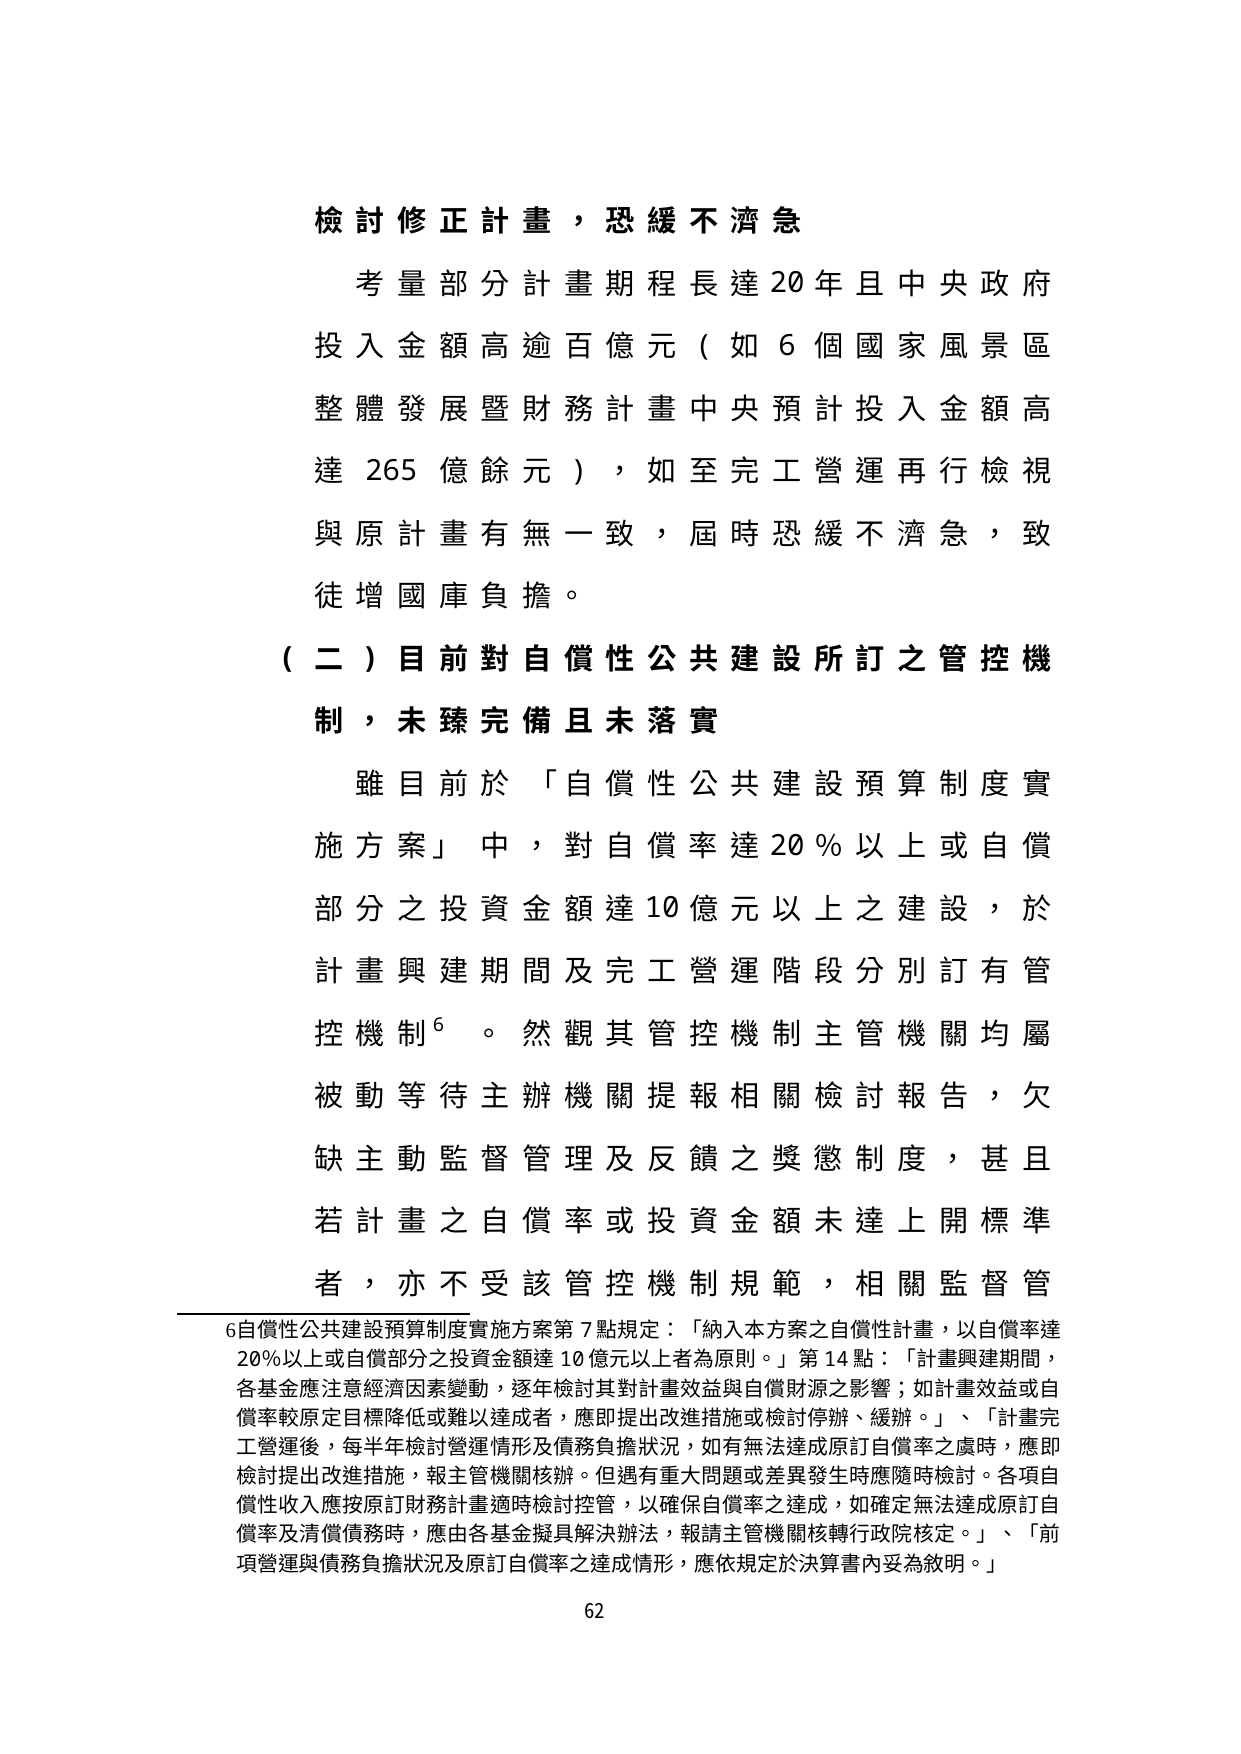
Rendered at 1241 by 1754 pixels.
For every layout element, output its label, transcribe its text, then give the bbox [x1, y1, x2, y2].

text 檢討修正計畫，恐緩不濟急 [242, 177, 1058, 240]
text 考量部分計畫期程長達20年且中央政府投入金額高逾百億元(如6個國家風景區整體發展暨財務計畫中央預計投入金額高達265億餘元)，如至完工營運再行檢視與原計畫有無一致，屆時恐緩不濟急，致徒增國庫負擔。 [271, 240, 1058, 615]
text 自償性公共建設預算制度實施方案第7點規定：「納入本方案之自償性計畫，以自償率達20％以上或自償部分之投資金額達10億元以上者為原則。」第14點：「計畫興建期間，各基金應注意經濟因素變動，逐年檢討其對計畫效益與自償財源之影響；如計畫效益或自償率較原定目標降低或難以達成者，應即提出改進措施或檢討停辦、緩辦。」、「計畫完工營運後，每半年檢討營運情形及債務負擔狀況，如有無法達成原訂自償率之虞時，應即檢討提出改進措施，報主管機關核辦。但遇有重大問題或差異發生時應隨時檢討。各項自償性收入應按原訂財務計畫適時檢討控管，以確保自償率之達成，如確定無法達成原訂自償率及清償債務時，應由各基金擬具解決辦法，報請主管機關核轉行政院核定。」、「前項營運與債務負擔狀況及原訂自償率之達成情形，應依規定於決算書內妥為敘明。」 [225, 1314, 1063, 1577]
text (二)目前對自償性公共建設所訂之管控機制，未臻完備且未落實 [242, 615, 1058, 740]
text 雖目前於「自償性公共建設預算制度實施方案」中，對自償率達20％以上或自償部分之投資金額達10億元以上之建設，於計畫興建期間及完工營運階段分別訂有管控機制。然觀其管控機制主管機關均屬被動等待主辦機關提報相關檢討報告，欠缺主動監督管理及反饋之獎懲制度，甚且若計畫之自償率或投資金額未達上開標準者，亦不受該管控機制規範，相關監督管 [271, 740, 1058, 1302]
